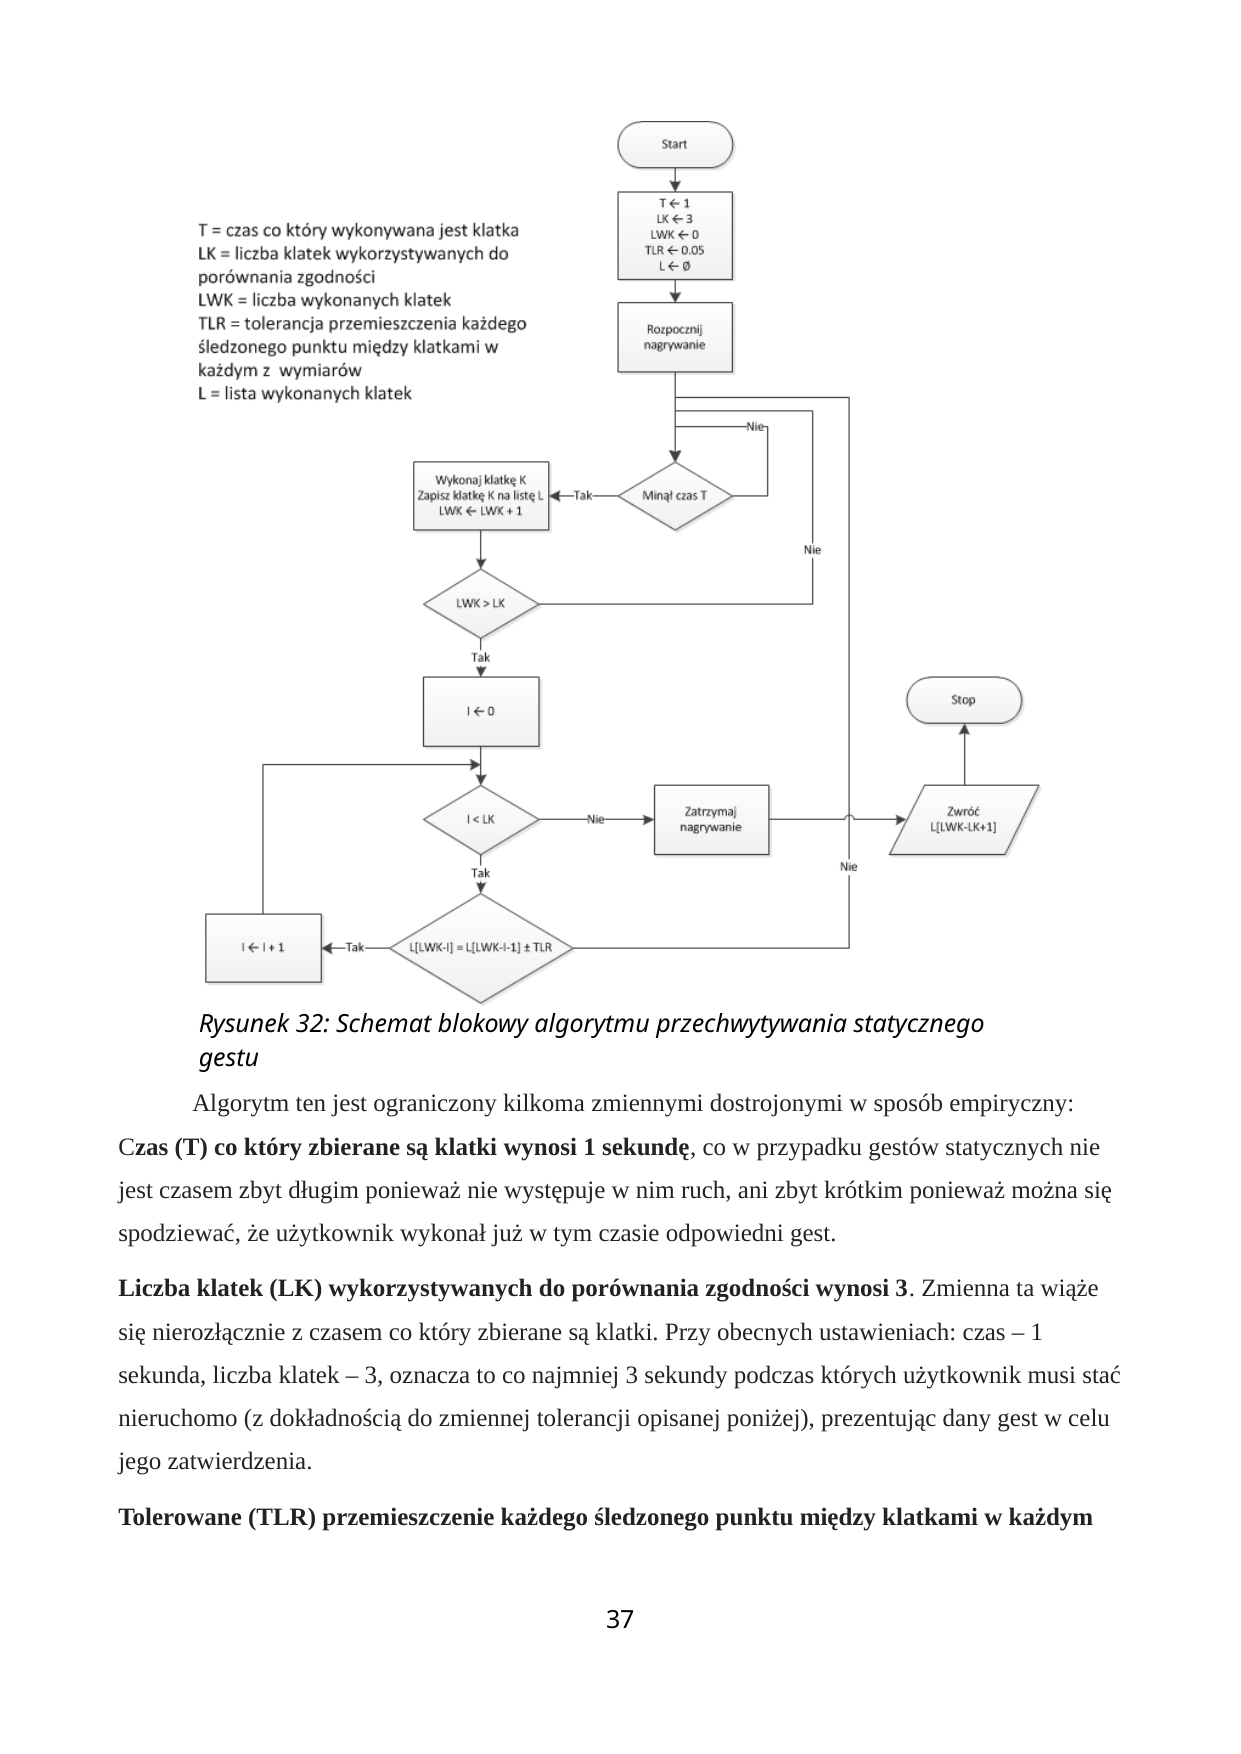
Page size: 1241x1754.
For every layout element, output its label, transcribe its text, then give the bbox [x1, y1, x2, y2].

text Algorytm ten jest ograniczony kilkoma zmiennymi dostrojonymi w sposób empiryczny: Czas (T) co który zbierane są klatki wynosi 1 sekundę, co w przypadku gestów statycznych nie jest czasem zbyt długim ponieważ nie występuje w nim ruch, ani zbyt krótkim ponieważ można się spodziewać, że użytkownik wykonał już w tym czasie odpowiedni gest. [118, 1006, 1122, 1247]
text Tolerowane (TLR) przemieszczenie każdego śledzonego punktu między klatkami w każdym [118, 1502, 1122, 1530]
text Liczba klatek (LK) wykorzystywanych do porównania zgodności wynosi 3. Zmienna ta wiąże się nierozłącznie z czasem co który zbierane są klatki. Przy obecnych ustawieniach: czas – 1 sekunda, liczba klatek – 3, oznacza to co najmniej 3 sekundy podczas których użytkownik musi stać nieruchomo (z dokładnością do zmiennej tolerancji opisanej poniżej), prezentując dany gest w celu jego zatwierdzenia. [118, 1273, 1122, 1475]
picture [198, 121, 1042, 1006]
text Rysunek 32: Schemat blokowy algorytmu przechwytywania statycznego gestu [198, 1006, 1042, 1074]
